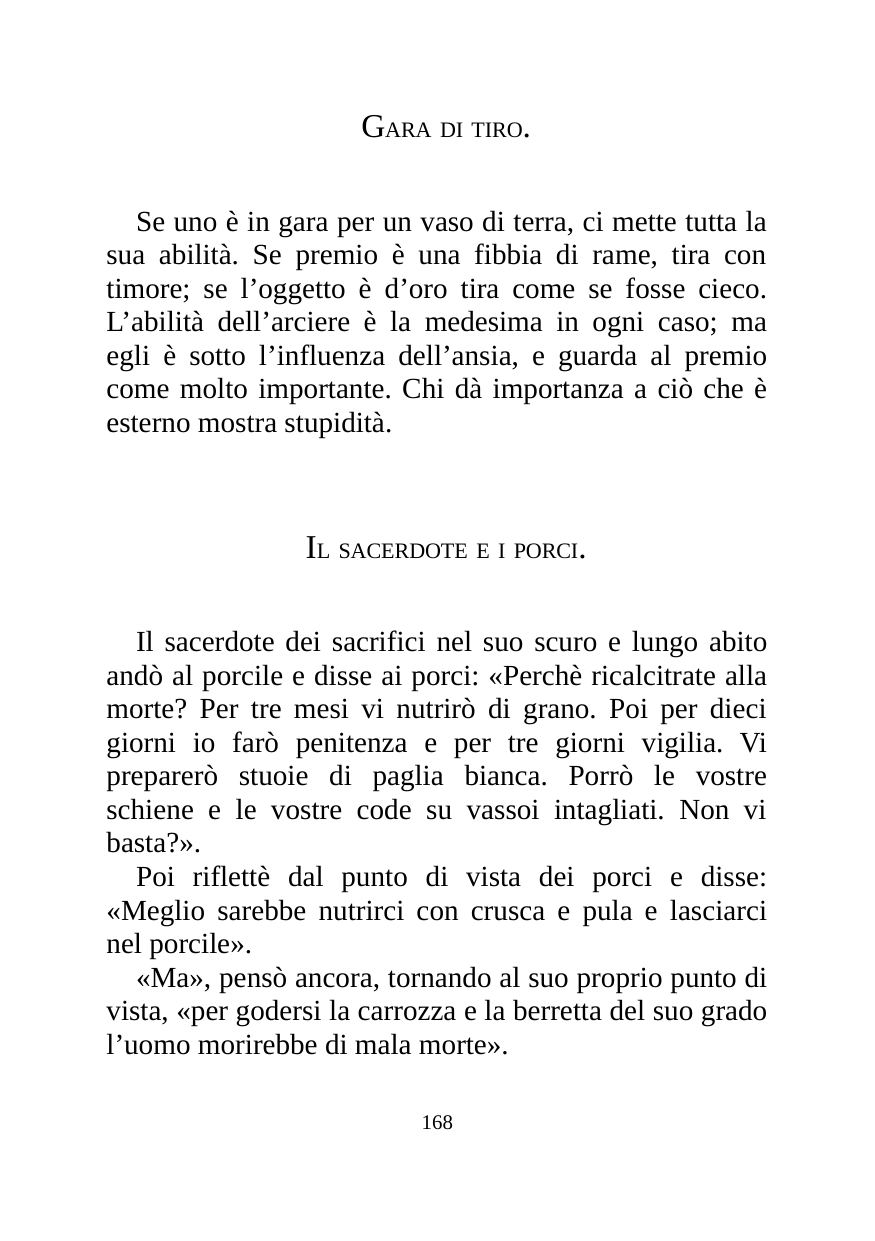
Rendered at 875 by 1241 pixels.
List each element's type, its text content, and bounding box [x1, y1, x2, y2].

subtitle Gara di tiro. [124, 106, 768, 144]
text Se uno è in gara per un vaso di terra, ci mette tutta la sua abilità. Se premio è una fibbia di rame, tira con timore; se l’oggetto è d’oro tira come se fosse cieco. L’abilità dell’arciere è la medesima in ogni caso; ma egli è sotto l’influenza dell’ansia, e guarda al premio come molto importante. Chi dà importanza a ciò che è esterno mostra stupidità. [106, 204, 768, 438]
text Poi riflettè dal punto di vista dei porci e disse: «Meglio sarebbe nutrirci con crusca e pula e lasciarci nel porcile». [106, 859, 768, 960]
subtitle Il sacerdote e i porci. [124, 527, 768, 565]
text «Ma», pensò ancora, tornando al suo proprio punto di vista, «per godersi la carrozza e la berretta del suo grado l’uomo morirebbe di mala morte». [106, 960, 768, 1060]
text Il sacerdote dei sacrifici nel suo scuro e lungo abito andò al porcile e disse ai porci: «Perchè ricalcitrate alla morte? Per tre mesi vi nutrirò di grano. Poi per dieci giorni io farò penitenza e per tre giorni vigilia. Vi preparerò stuoie di paglia bianca. Porrò le vostre schiene e le vostre code su vassoi intagliati. Non vi basta?». [106, 624, 768, 859]
